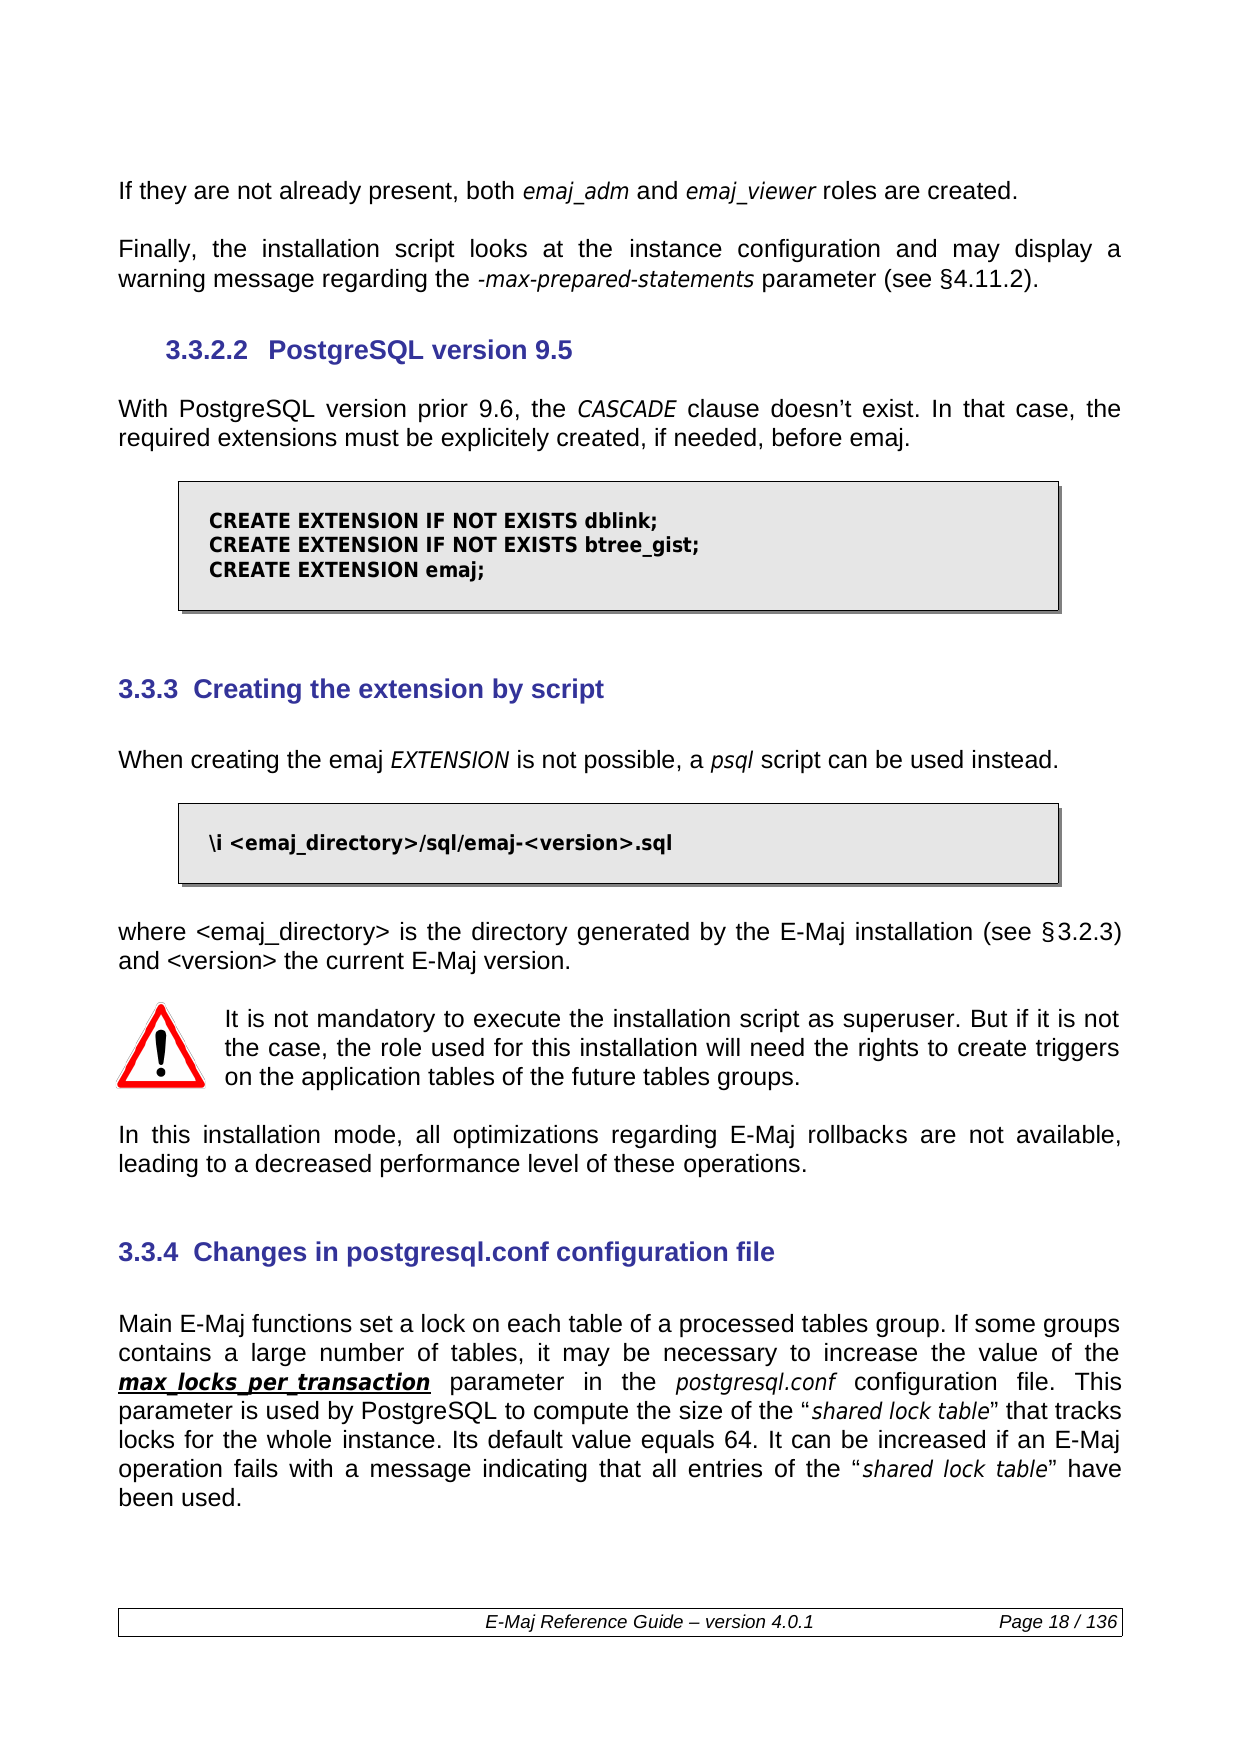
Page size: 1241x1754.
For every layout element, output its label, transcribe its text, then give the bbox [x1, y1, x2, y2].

subtitle Changes in postgresql.conf configuration file [118, 1236, 1122, 1267]
text CREATE EXTENSION emaj; [179, 555, 1058, 579]
text CREATE EXTENSION IF NOT EXISTS dblink; [179, 506, 1058, 530]
text It is not mandatory to execute the installation script as superuser. But if it is not the case, the role used for this installation will need the rights to create triggers on the application tables of the future tables groups. [224, 1004, 1122, 1091]
text Main E-Maj functions set a lock on each table of a processed tables group. If some groups contains a large number of tables, it may be necessary to increase the value of the max_locks_per_transaction parameter in the postgresql.conf configuration file. This parameter is used by PostgreSQL to compute the size of the “shared lock table” that tracks locks for the whole instance. Its default value equals 64. It can be increased if an E-Maj operation fails with a message indicating that all entries of the “shared lock table” have been used. [118, 1309, 1122, 1512]
text When creating the emaj EXTENSION is not possible, a psql script can be used instead. [118, 745, 1122, 774]
subtitle Creating the extension by script [118, 673, 1122, 704]
text If they are not already present, both emaj_adm and emaj_viewer roles are created. [118, 176, 1122, 205]
text With PostgreSQL version prior 9.6, the CASCADE clause doesn’t exist. In that case, the required extensions must be explicitely created, if needed, before emaj. [118, 394, 1122, 452]
picture [115, 1002, 206, 1089]
subtitle PostgreSQL version 9.5 [165, 334, 1122, 365]
text \i <emaj_directory>/sql/emaj-<version>.sql [179, 828, 1058, 852]
text CREATE EXTENSION IF NOT EXISTS btree_gist; [179, 530, 1058, 555]
text Finally, the installation script looks at the instance configuration and may display a warning message regarding the -max-prepared-statements parameter (see §4.11.2). [118, 234, 1122, 292]
text In this installation mode, all optimizations regarding E-Maj rollbacks are not available, leading to a decreased performance level of these operations. [118, 1120, 1122, 1178]
text where <emaj_directory> is the directory generated by the E-Maj installation (see §3.2.3) and <version> the current E-Maj version. [118, 917, 1122, 975]
